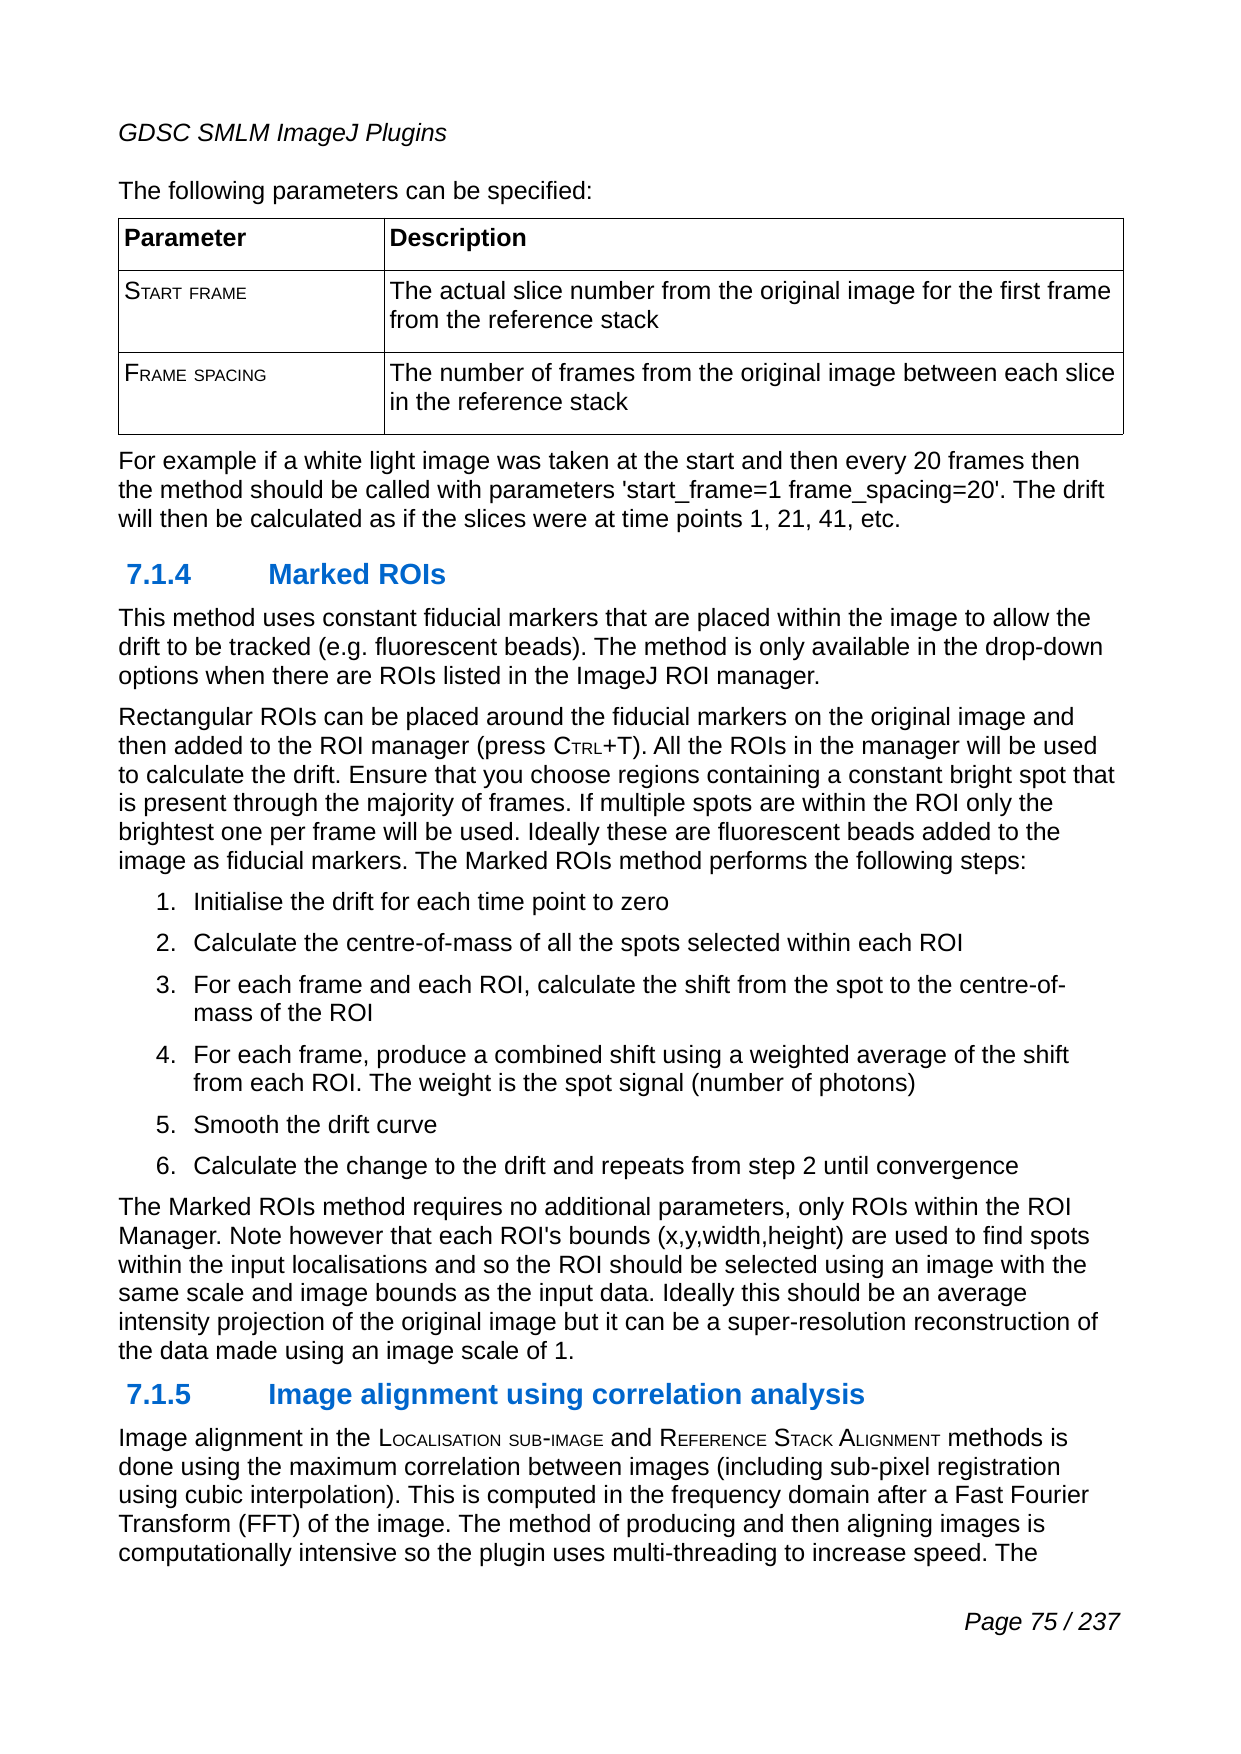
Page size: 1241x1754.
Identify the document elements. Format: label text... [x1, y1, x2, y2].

list For each frame, produce a combined shift using a weighted average of the shift from each ROI. The weight is the spot signal (number of photons) [156, 1039, 1122, 1097]
table_cell The number of frames from the original image between each slice in the reference stack [385, 353, 1123, 433]
text The Marked ROIs method requires no additional parameters, only ROIs within the ROI Manager. Note however that each ROI's bounds (x,y,width,height) are used to find spots within the input localisations and so the ROI should be selected using an image with the same scale and image bounds as the input data. Ideally this should be an average intensity projection of the original image but it can be a super-resolution reconstruction of the data made using an image scale of 1. [118, 1192, 1122, 1364]
subtitle Marked ROIs [118, 557, 1122, 591]
text Image alignment in the Localisation sub-image and Reference Stack Alignment methods is done using the maximum correlation between images (including sub-pixel registration using cubic interpolation). This is computed in the frequency domain after a Fast Fourier Transform (FFT) of the image. The method of producing and then aligning images is computationally intensive so the plugin uses multi-threading to increase speed. The [118, 1423, 1122, 1567]
text The following parameters can be specified: [118, 176, 1122, 205]
list Calculate the centre-of-mass of all the spots selected within each ROI [156, 928, 1122, 957]
subtitle Image alignment using correlation analysis [118, 1377, 1122, 1411]
text Rectangular ROIs can be placed around the fiducial markers on the original image and then added to the ROI manager (press Ctrl+T). All the ROIs in the manager will be used to calculate the drift. Ensure that you choose regions containing a constant bright spot that is present through the majority of frames. If multiple spots are within the ROI only the brightest one per frame will be used. Ideally these are fluorescent beads added to the image as fiducial markers. The Marked ROIs method performs the following steps: [118, 702, 1122, 874]
list Smooth the drift curve [156, 1109, 1122, 1138]
text This method uses constant fiducial markers that are placed within the image to allow the drift to be tracked (e.g. fluorescent beads). The method is only available in the drop-down options when there are ROIs listed in the ImageJ ROI manager. [118, 603, 1122, 689]
table_header Parameter [119, 219, 384, 270]
table_cell The actual slice number from the original image for the first frame from the reference stack [385, 271, 1123, 352]
table_header Description [385, 219, 1123, 270]
list Initialise the drift for each time point to zero [156, 887, 1122, 916]
list Calculate the change to the drift and repeats from step 2 until convergence [156, 1151, 1122, 1179]
table_cell Start frame [119, 271, 384, 352]
list For each frame and each ROI, calculate the shift from the spot to the centre-of-mass of the ROI [156, 969, 1122, 1027]
text For example if a white light image was taken at the start and then every 20 frames then the method should be called with parameters 'start_frame=1 frame_spacing=20'. The drift will then be calculated as if the slices were at time points 1, 21, 41, etc. [118, 446, 1122, 532]
table_cell Frame spacing [119, 353, 384, 433]
